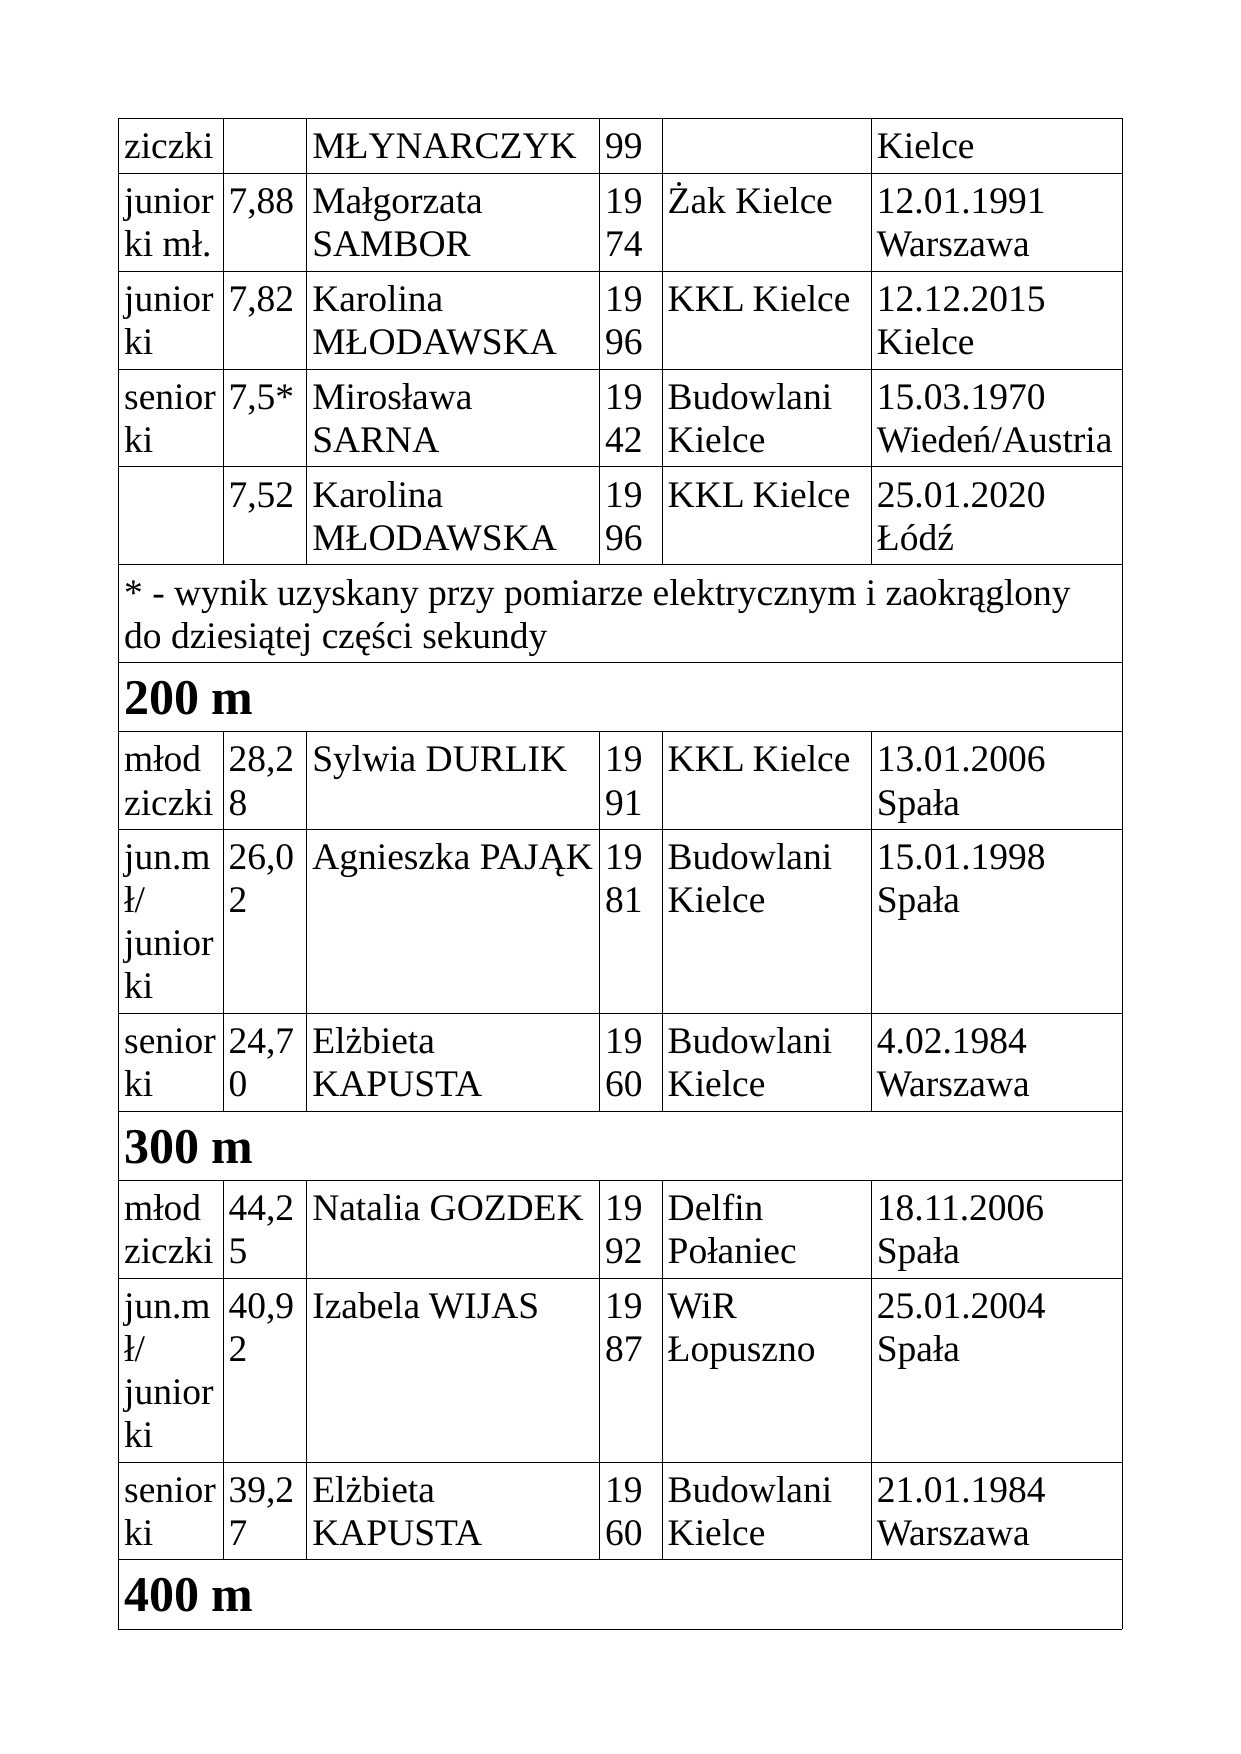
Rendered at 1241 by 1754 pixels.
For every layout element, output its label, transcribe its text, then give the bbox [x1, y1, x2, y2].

table_cell 400 m [119, 1560, 1122, 1628]
table_cell Karolina MŁODAWSKA [307, 467, 599, 564]
table_cell Kielce [872, 119, 1122, 173]
table_cell 18.11.2006 Spała [872, 1181, 1122, 1277]
table_cell Elżbieta KAPUSTA [307, 1014, 599, 1111]
table_cell 200 m [119, 663, 1122, 731]
table_cell 300 m [119, 1112, 1122, 1180]
table_cell Agnieszka PAJĄK [307, 830, 599, 1013]
table_cell seniorki [119, 1014, 223, 1111]
table_cell 7,88 [224, 174, 306, 271]
table_cell KKL Kielce [663, 467, 871, 564]
table_cell Żak Kielce [663, 174, 871, 271]
table_cell Małgorzata SAMBOR [307, 174, 599, 271]
table_cell Karolina MŁODAWSKA [307, 272, 599, 368]
table_cell 25.01.2004 Spała [872, 1279, 1122, 1462]
table_cell Budowlani Kielce [663, 830, 871, 1013]
table_cell 21.01.1984 Warszawa [872, 1463, 1122, 1559]
table_cell Budowlani Kielce [663, 1463, 871, 1559]
table_cell 24,70 [224, 1014, 306, 1111]
table_cell 25.01.2020 Łódź [872, 467, 1122, 564]
table_cell 99 [600, 119, 662, 173]
table_cell 7,52 [224, 467, 306, 564]
table_cell [663, 119, 871, 173]
table_cell KKL Kielce [663, 732, 871, 829]
table_cell [224, 119, 306, 173]
table_cell 26,02 [224, 830, 306, 1013]
table_cell Sylwia DURLIK [307, 732, 599, 829]
table_cell juniorki [119, 272, 223, 368]
table_cell 7,82 [224, 272, 306, 368]
table_cell 12.01.1991 Warszawa [872, 174, 1122, 271]
table_cell 4.02.1984 Warszawa [872, 1014, 1122, 1111]
table_cell 1996 [600, 467, 662, 564]
table_cell 1996 [600, 272, 662, 368]
table_cell jun.mł/juniorki [119, 830, 223, 1013]
table_cell jun.mł/juniorki [119, 1279, 223, 1462]
table_cell 39,27 [224, 1463, 306, 1559]
table_cell MŁYNARCZYK [307, 119, 599, 173]
table_cell 7,5* [224, 370, 306, 466]
table_cell seniorki [119, 1463, 223, 1559]
table_cell 1960 [600, 1463, 662, 1559]
table_cell 1942 [600, 370, 662, 466]
table_cell Budowlani Kielce [663, 370, 871, 466]
table_cell Elżbieta KAPUSTA [307, 1463, 599, 1559]
table_cell młodziczki [119, 1181, 223, 1277]
table_cell Budowlani Kielce [663, 1014, 871, 1111]
table_cell 40,92 [224, 1279, 306, 1462]
table_cell 44,25 [224, 1181, 306, 1277]
table_cell 1987 [600, 1279, 662, 1462]
table_cell Delfin Połaniec [663, 1181, 871, 1277]
table_cell WiR Łopuszno [663, 1279, 871, 1462]
table_cell 15.03.1970 Wiedeń/Austria [872, 370, 1122, 466]
table_cell Mirosława SARNA [307, 370, 599, 466]
table_cell Natalia GOZDEK [307, 1181, 599, 1277]
table_cell seniorki [119, 370, 223, 466]
table_cell [119, 467, 223, 564]
table_cell 15.01.1998 Spała [872, 830, 1122, 1013]
table_cell 1960 [600, 1014, 662, 1111]
table_cell 28,28 [224, 732, 306, 829]
table_cell 12.12.2015 Kielce [872, 272, 1122, 368]
table_cell 1981 [600, 830, 662, 1013]
table_cell 1991 [600, 732, 662, 829]
table_cell 1992 [600, 1181, 662, 1277]
table_cell Izabela WIJAS [307, 1279, 599, 1462]
table_cell juniorki mł. [119, 174, 223, 271]
table_cell * - wynik uzyskany przy pomiarze elektrycznym i zaokrąglony do dziesiątej części sekundy [119, 565, 1122, 662]
table_cell 1974 [600, 174, 662, 271]
table_cell KKL Kielce [663, 272, 871, 368]
table_cell młodziczki [119, 732, 223, 829]
table_cell 13.01.2006 Spała [872, 732, 1122, 829]
table_cell ziczki [119, 119, 223, 173]
